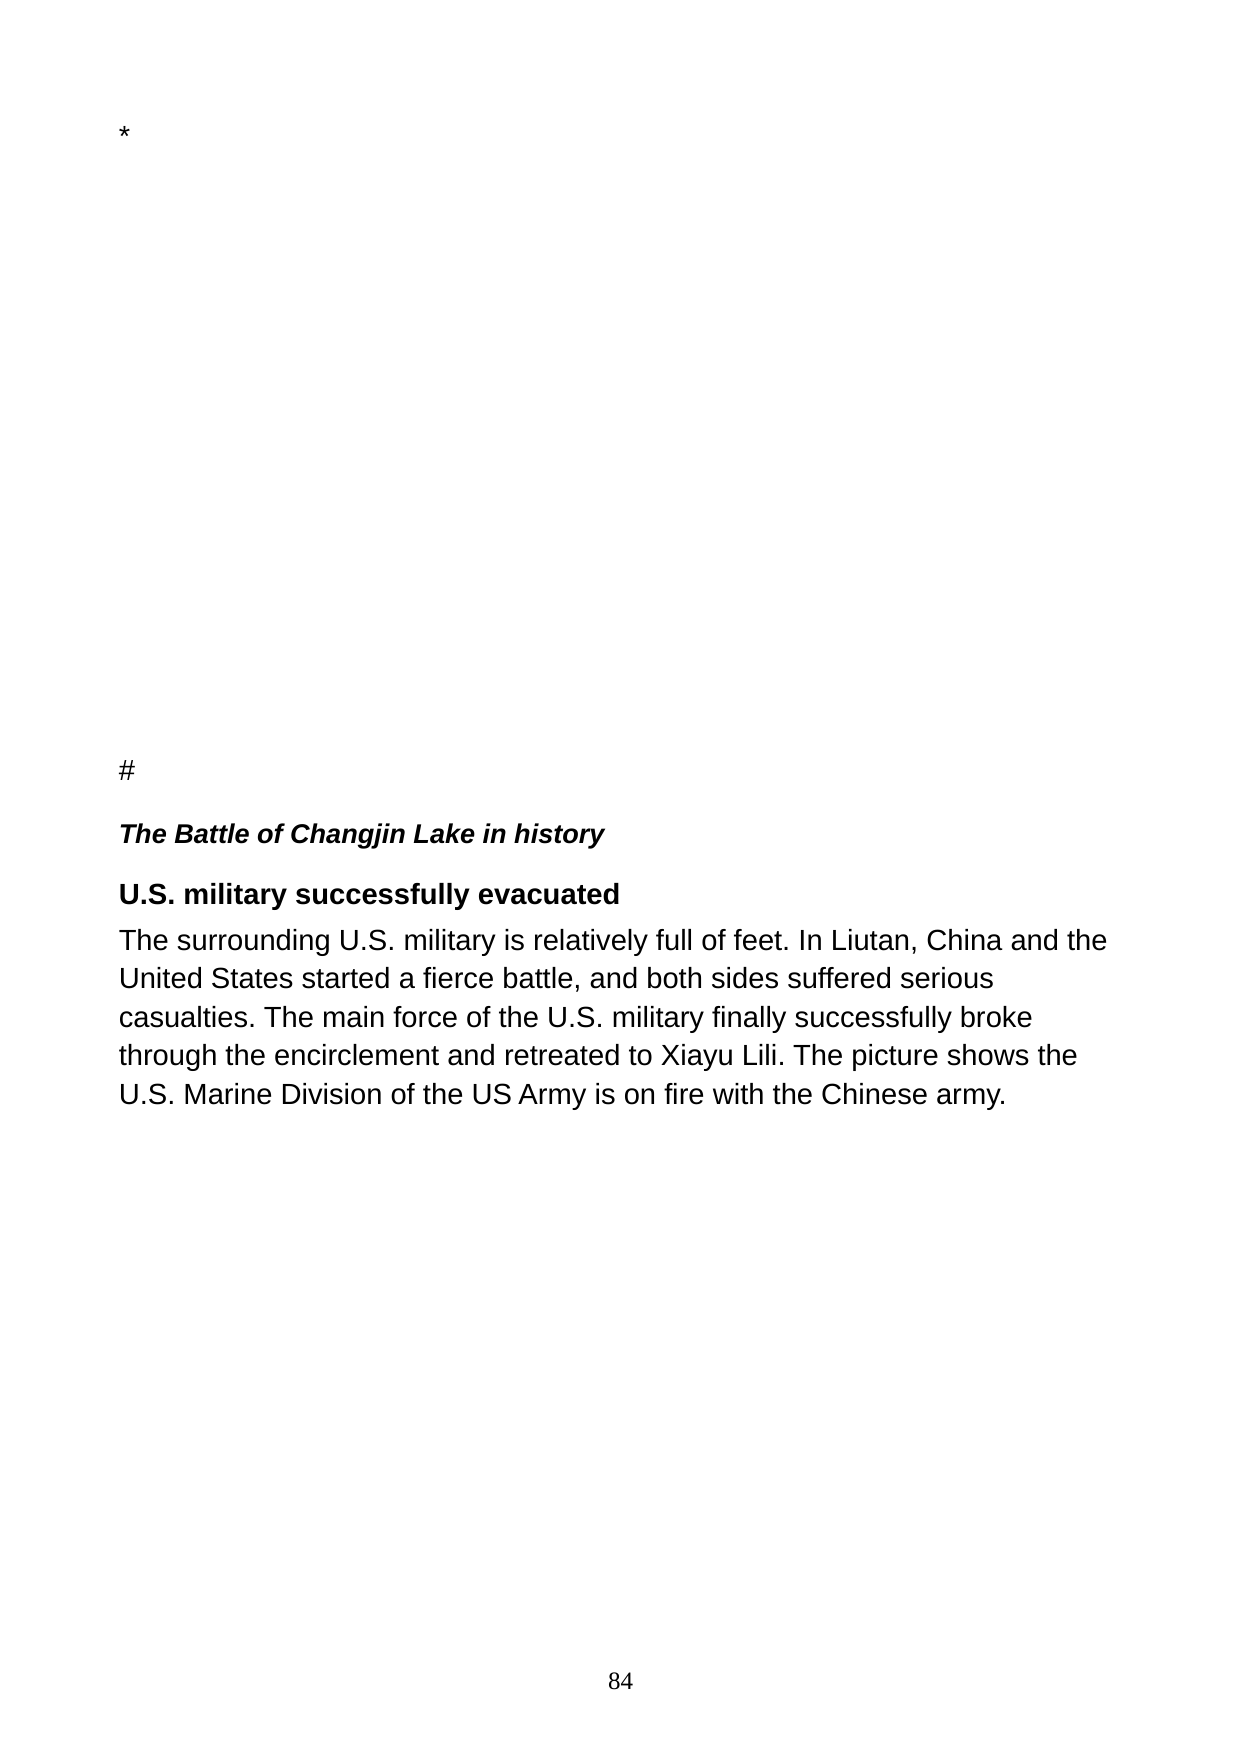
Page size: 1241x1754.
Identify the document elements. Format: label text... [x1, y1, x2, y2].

text * # [118, 118, 1122, 786]
subtitle U.S. military successfully evacuated [118, 877, 1122, 910]
subtitle The Battle of Changjin Lake in history [118, 818, 1122, 849]
text The surrounding U.S. military is relatively full of feet. In Liutan, China and the United States started a fierce battle, and both sides suffered serious casualties. The main force of the U.S. military finally successfully broke through the encirclement and retreated to Xiayu Lili. The picture shows the U.S. Marine Division of the US Army is on fire with the Chinese army. [118, 923, 1122, 1110]
